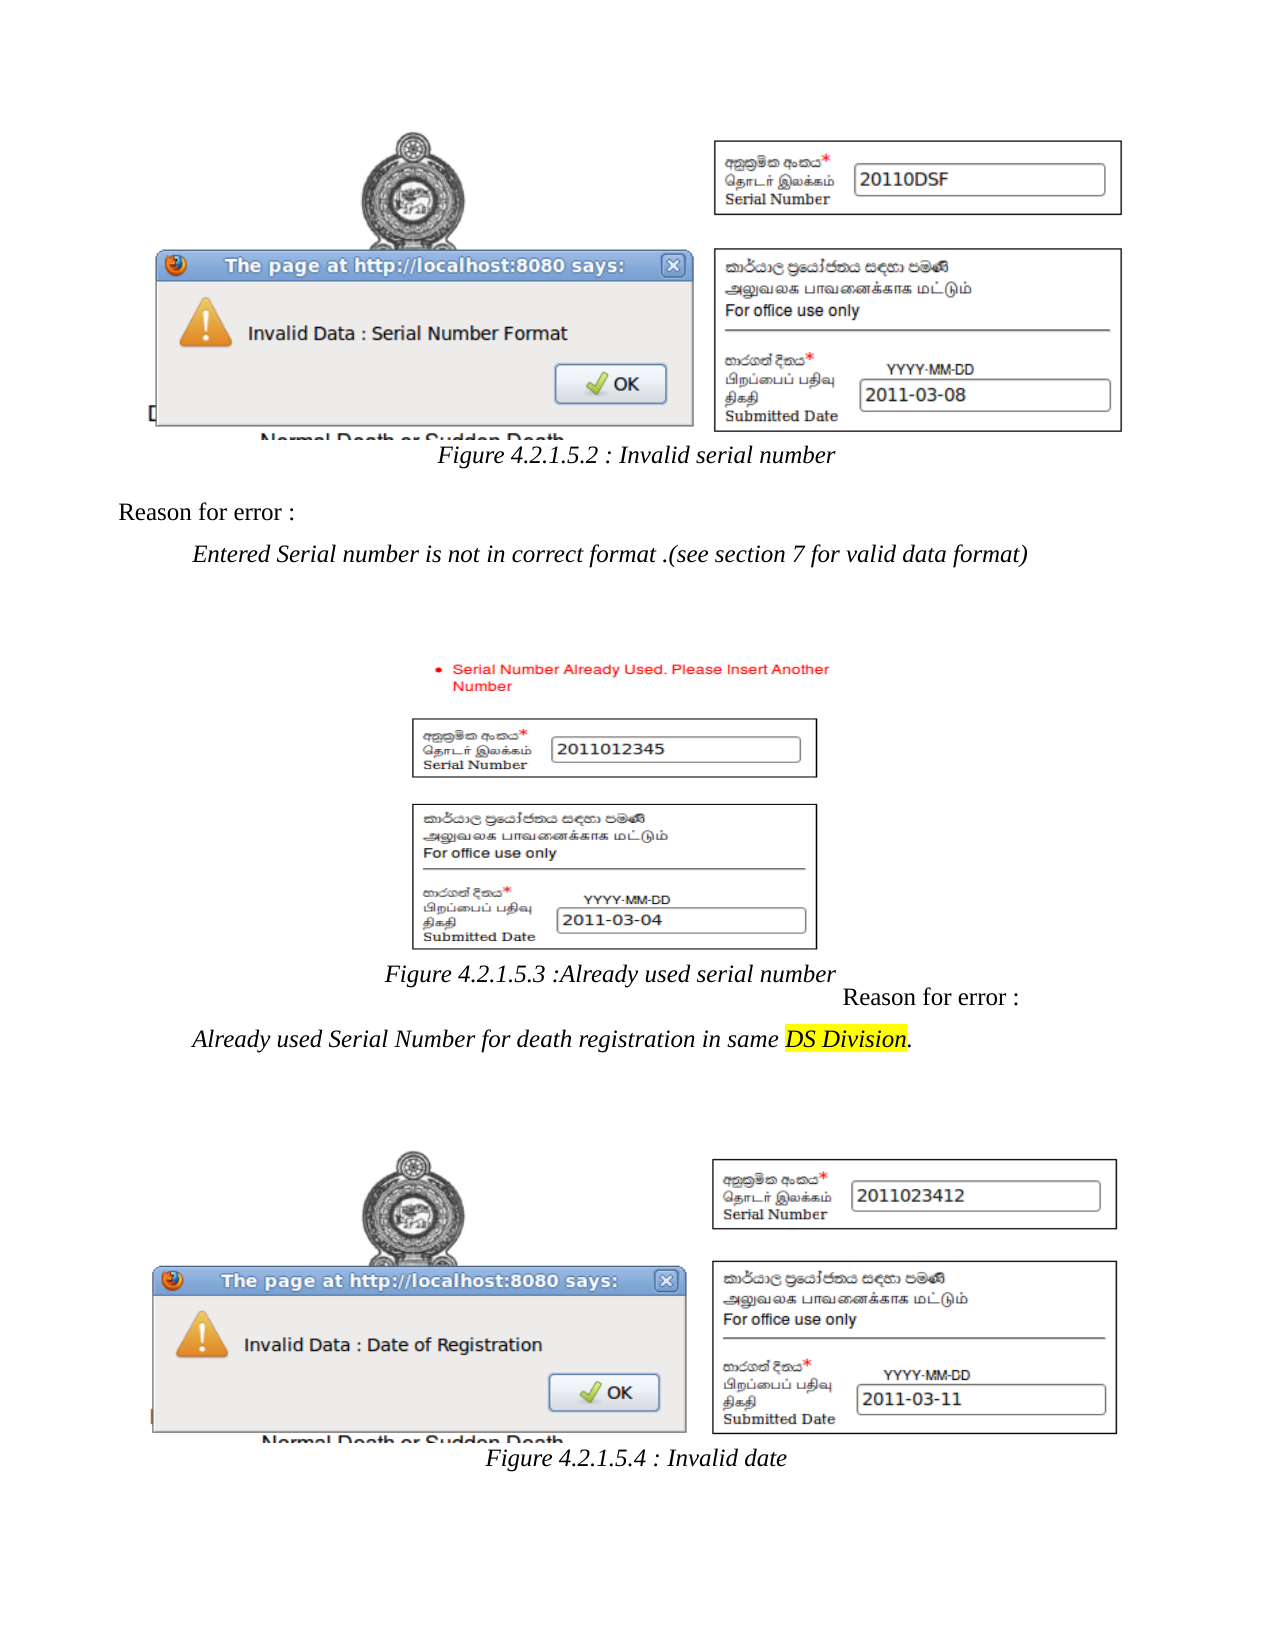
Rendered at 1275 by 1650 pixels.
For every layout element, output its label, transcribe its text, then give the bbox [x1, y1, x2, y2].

picture [138, 130, 1137, 440]
text Already used Serial Number for death registration in same DS Division. [118, 1024, 1157, 1052]
text Figure 4.2.1.5.3 :Already used serial number [384, 959, 842, 987]
text Figure 4.2.1.5.2 : Invalid serial number [139, 440, 1136, 469]
text Reason for error : [118, 497, 1157, 526]
picture [384, 652, 843, 959]
text Entered Serial number is not in correct format .(see section 7 for valid data format) [118, 539, 1157, 567]
text Figure 4.2.1.5.4 : Invalid date [147, 1443, 1128, 1472]
text Reason for error : [118, 982, 1157, 1011]
picture [147, 1135, 1128, 1443]
